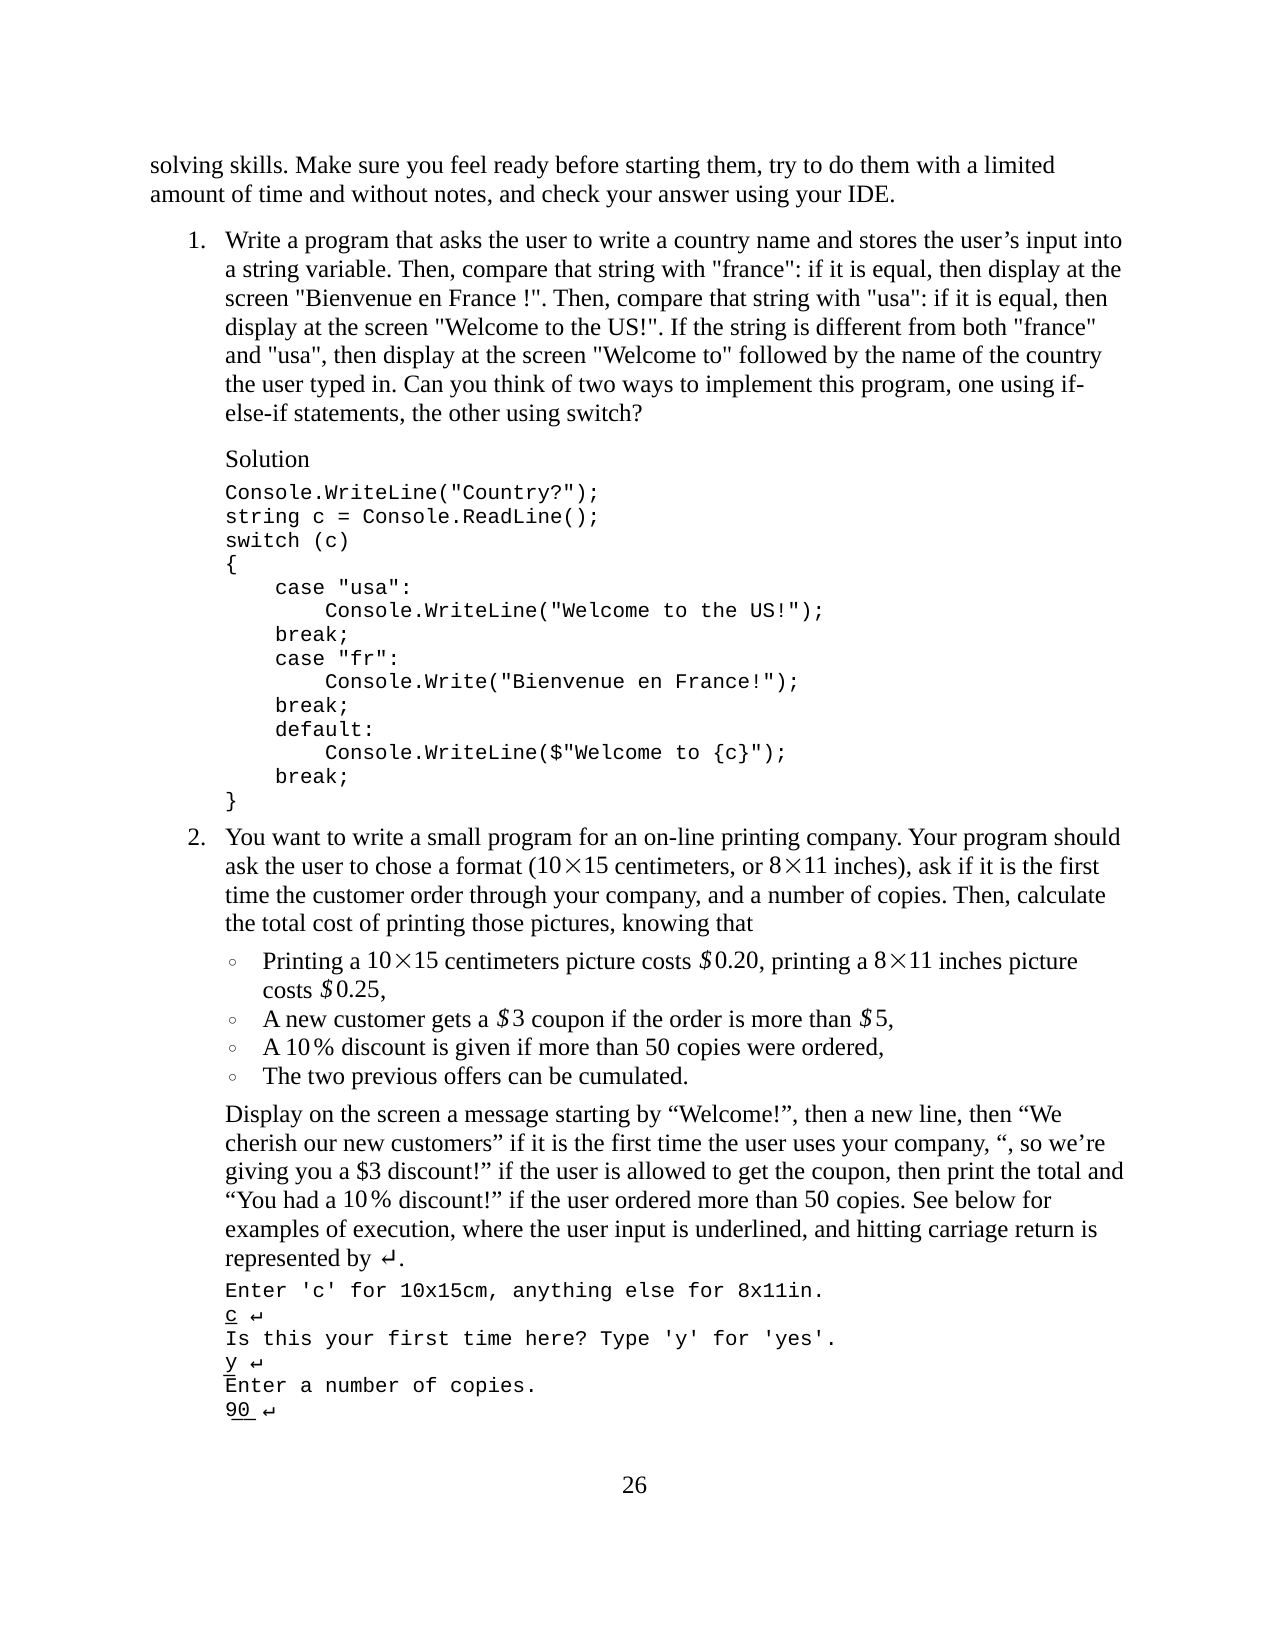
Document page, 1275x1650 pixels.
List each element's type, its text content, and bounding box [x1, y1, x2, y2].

list y̲ ↵ [187, 1351, 1125, 1375]
list string c = Console.ReadLine(); [187, 506, 1125, 529]
list 9̲0̲ ↵ [187, 1399, 1125, 1422]
list c̲ ↵ [187, 1304, 1125, 1328]
text solving skills. Make sure you feel ready before starting them, try to do them with a limited amount of time and without notes, and check your answer using your IDE. [150, 150, 1125, 207]
list Enter 'c' for 10x15cm, anything else for 8x11in. [187, 1280, 1125, 1304]
list You want to write a small program for an on-line printing company. Your program should ask the user to chose a format ( centimeters, or inches), ask if it is the first time the customer order through your company, and a number of copies. Then, calculate the total cost of printing those pictures, knowing that [187, 822, 1125, 937]
list default: [187, 719, 1125, 742]
list Enter a number of copies. [187, 1375, 1125, 1399]
list Solution [187, 444, 1125, 473]
list case "usa": [187, 577, 1125, 601]
list break; [187, 695, 1125, 719]
list Is this your first time here? Type 'y' for 'yes'. [187, 1328, 1125, 1351]
list Display on the screen a message starting by “Welcome!”, then a new line, then “We cherish our new customers” if it is the first time the user uses your company, “, so we’re giving you a $3 discount!” if the user is allowed to get the coupon, then print the total and “You had a discount!” if the user ordered more than copies. See below for examples of execution, where the user input is underlined, and hitting carriage return is represented by ↵. [187, 1099, 1125, 1271]
list case "fr": [187, 648, 1125, 671]
list { [187, 553, 1125, 577]
list Printing a centimeters picture costs , printing a inches picture costs , [225, 946, 1125, 1004]
list Console.WriteLine("Welcome to the US!"); [187, 601, 1125, 624]
list Console.Write("Bienvenue en France!"); [187, 671, 1125, 695]
list A new customer gets a coupon if the order is more than , [225, 1004, 1125, 1032]
list Console.WriteLine("Country?"); [187, 482, 1125, 506]
list The two previous offers can be cumulated. [225, 1061, 1125, 1090]
list Write a program that asks the user to write a country name and stores the user’s input into a string variable. Then, compare that string with "france": if it is equal, then display at the screen "Bienvenue en France !". Then, compare that string with "usa": if it is equal, then display at the screen "Welcome to the US!". If the string is different from both "france" and "usa", then display at the screen "Welcome to" followed by the name of the country the user typed in. Can you think of two ways to implement this program, one using if-else-if statements, the other using switch? [187, 225, 1125, 427]
list break; [187, 766, 1125, 790]
list Console.WriteLine($"Welcome to {c}"); [187, 742, 1125, 766]
list A discount is given if more than copies were ordered, [225, 1032, 1125, 1061]
list break; [187, 624, 1125, 648]
list } [187, 790, 1125, 813]
list switch (c) [187, 529, 1125, 553]
